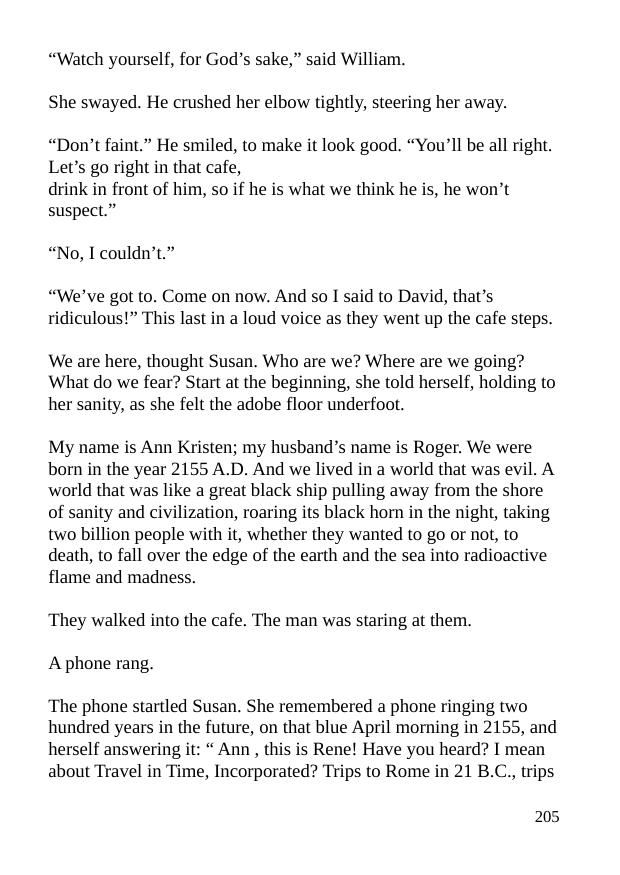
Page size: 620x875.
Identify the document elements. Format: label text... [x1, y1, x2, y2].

text “Watch yourself, for God’s sake,” said William. She swayed. He crushed her elbow tightly, steering her away. “Don’t faint.” He smiled, to make it look good. “You’ll be all right. Let’s go right in that cafe, drink in front of him, so if he is what we think he is, he won’t suspect.” “No, I couldn’t.” “We’ve got to. Come on now. And so I said to David, that’s ridiculous!” This last in a loud voice as they went up the cafe steps. We are here, thought Susan. Who are we? Where are we going? What do we fear? Start at the beginning, she told herself, holding to her sanity, as she felt the adobe floor underfoot. [48, 48, 559, 414]
text My name is Ann Kristen; my husband’s name is Roger. We were born in the year 2155 A.D. And we lived in a world that was evil. A world that was like a great black ship pulling away from the shore of sanity and civilization, roaring its black horn in the night, taking two billion people with it, whether they wanted to go or not, to death, to fall over the edge of the earth and the sea into radioactive flame and madness. They walked into the cafe. The man was staring at them. A phone rang. The phone startled Susan. She remembered a phone ringing two hundred years in the future, on that blue April morning in 2155, and herself answering it: “ Ann , this is Rene! Have you heard? I mean about Travel in Time, Incorporated? Trips to Rome in 21 B.C., trips [48, 414, 559, 781]
